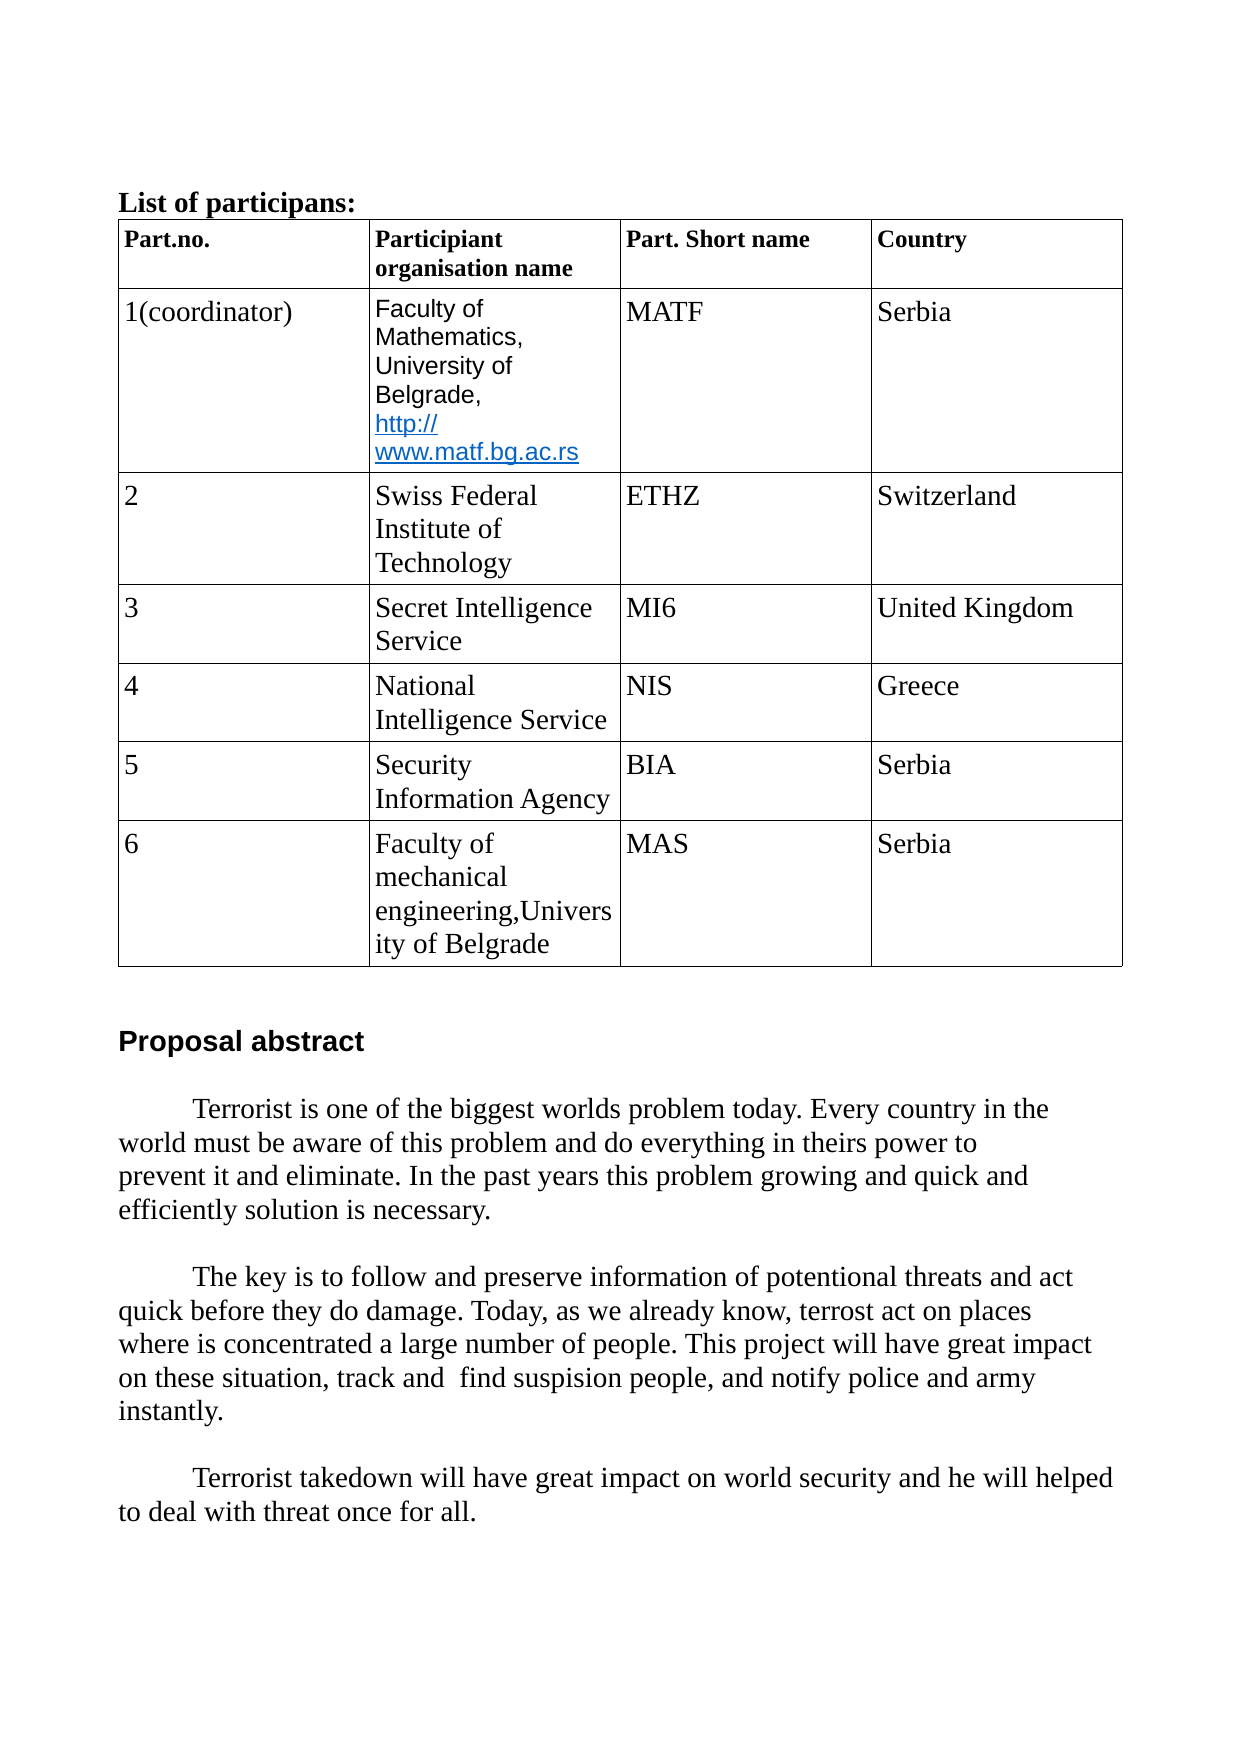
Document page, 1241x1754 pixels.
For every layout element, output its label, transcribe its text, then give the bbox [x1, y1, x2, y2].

text Terrorist is one of the biggest worlds problem today. Every country in the world must be aware of this problem and do everything in theirs power to [118, 1091, 1122, 1158]
table_cell NIS [621, 664, 871, 741]
table_header Participiant organisation name [370, 220, 620, 288]
table_cell 4 [119, 664, 369, 741]
text where is concentrated a large number of people. This project will have great impact on these situation, track and find suspision people, and notify police and army instantly. [118, 1326, 1122, 1427]
table_cell Serbia [872, 742, 1122, 820]
table_cell ETHZ [621, 473, 871, 584]
table_cell Serbia [872, 289, 1122, 472]
table_cell Faculty of mechanical engineering,University of Belgrade [370, 821, 620, 966]
table_cell Greece [872, 664, 1122, 741]
table_cell Switzerland [872, 473, 1122, 584]
table_cell MI6 [621, 585, 871, 663]
table_cell 3 [119, 585, 369, 663]
table_header Country [872, 220, 1122, 288]
text List of participans: [118, 185, 1122, 219]
table_cell Faculty of Mathematics, University of Belgrade, http://www.matf.bg.ac.rs [370, 289, 620, 472]
table_header Part. Short name [621, 220, 871, 288]
table_cell Secret Intelligence Service [370, 585, 620, 663]
table_cell 6 [119, 821, 369, 966]
table_cell 1(coordinator) [119, 289, 369, 472]
table_cell United Kingdom [872, 585, 1122, 663]
table_header Part.no. [119, 220, 369, 288]
table_cell BIA [621, 742, 871, 820]
text The key is to follow and preserve information of potentional threats and act quick before they do damage. Today, as we already know, terrost act on places [118, 1259, 1122, 1326]
table_cell National Intelligence Service [370, 664, 620, 741]
table_cell Swiss Federal Institute of Technology [370, 473, 620, 584]
table_cell 2 [119, 473, 369, 584]
table_cell Security Information Agency [370, 742, 620, 820]
subtitle Proposal abstract [118, 1024, 1122, 1058]
table_cell MATF [621, 289, 871, 472]
table_cell MAS [621, 821, 871, 966]
table_cell Serbia [872, 821, 1122, 966]
table_cell 5 [119, 742, 369, 820]
text Terrorist takedown will have great impact on world security and he will helped to deal with threat once for all. [118, 1460, 1122, 1527]
text prevent it and eliminate. In the past years this problem growing and quick and efficiently solution is necessary. [118, 1158, 1122, 1226]
